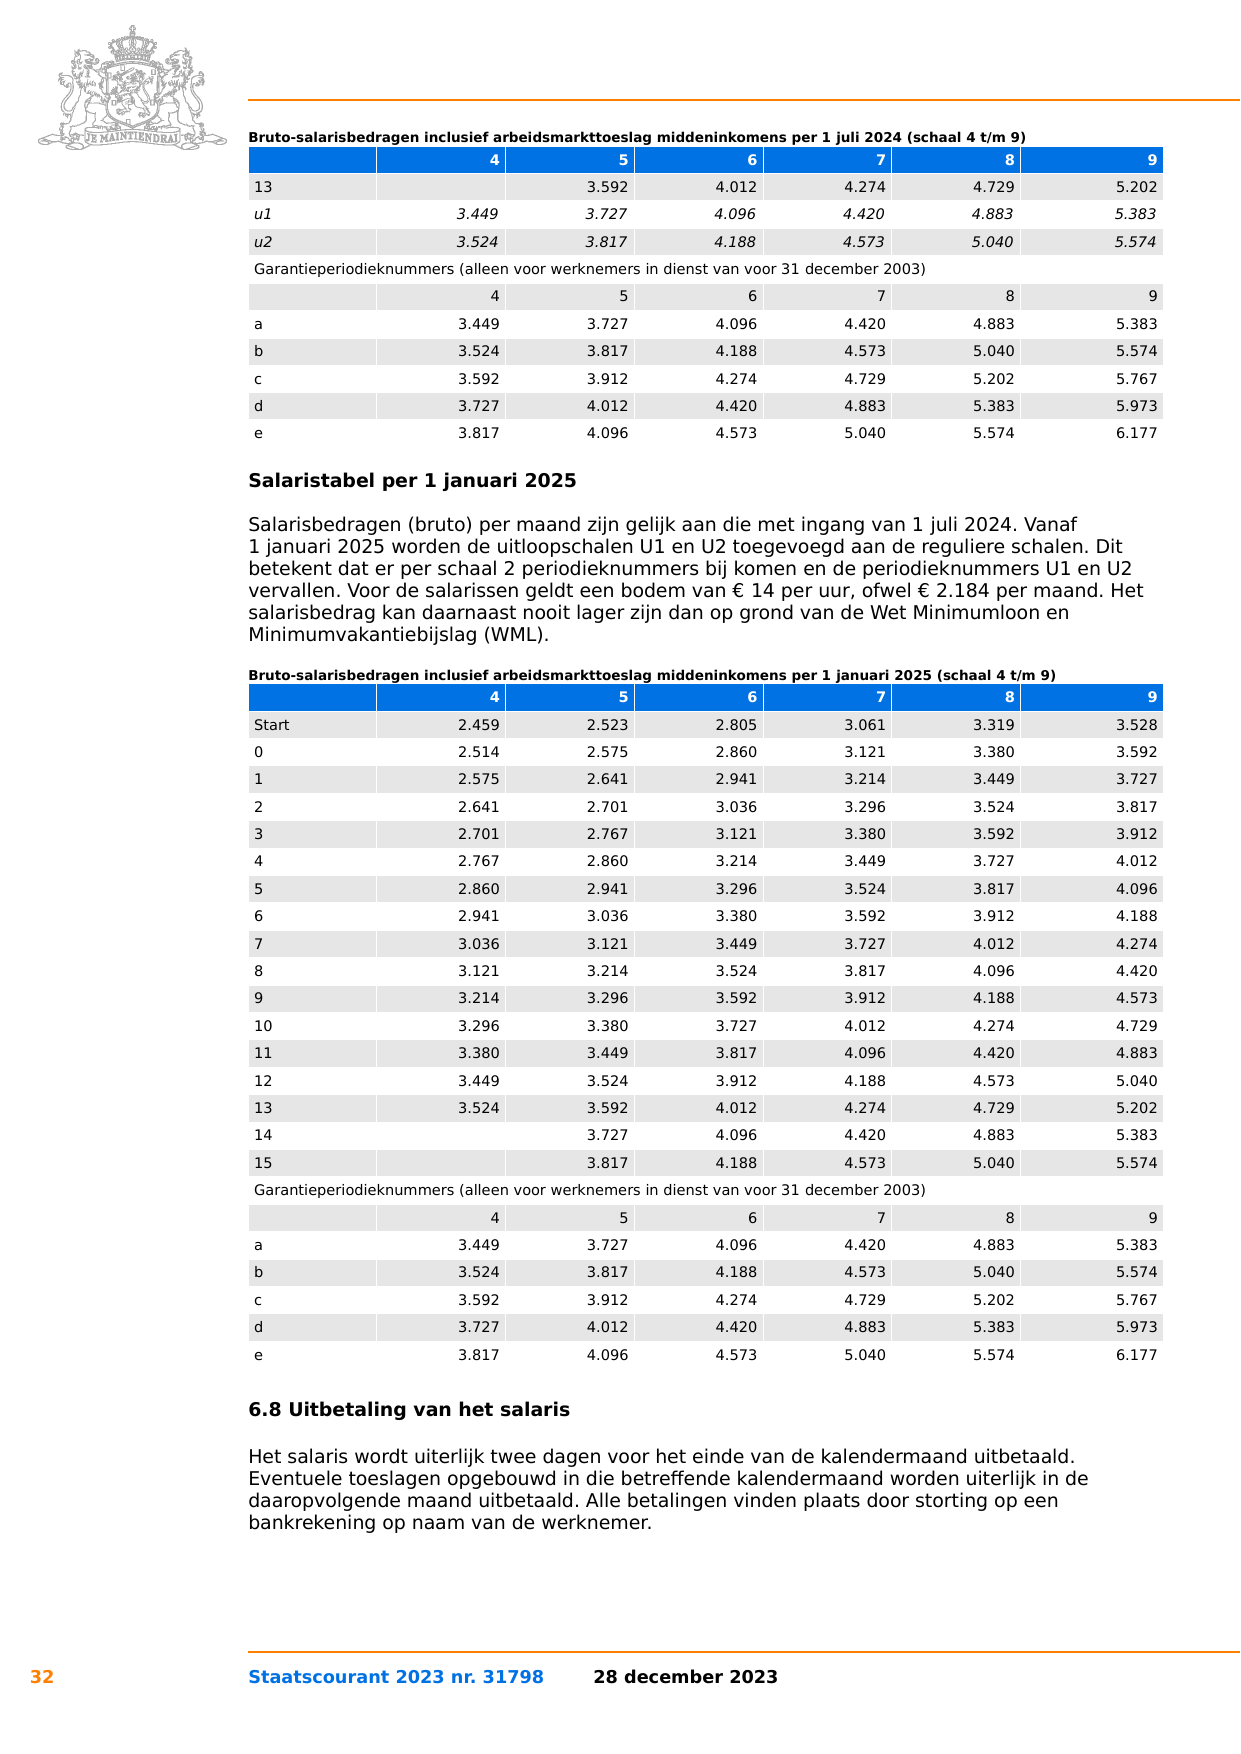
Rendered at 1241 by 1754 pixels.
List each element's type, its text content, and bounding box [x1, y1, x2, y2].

table_cell 8 [892, 684, 1020, 711]
table_cell 7 [249, 931, 376, 957]
table_cell 4.096 [635, 311, 763, 337]
table_cell 3.592 [506, 174, 634, 200]
table_cell 3.524 [377, 1260, 505, 1286]
table_cell 15 [249, 1150, 376, 1176]
table_cell 4.012 [764, 1013, 891, 1039]
table_cell 3.592 [635, 986, 763, 1012]
table_cell 3.912 [506, 1287, 634, 1313]
table_cell 2.701 [377, 821, 505, 848]
table_cell 3.449 [377, 311, 505, 337]
table_cell 3.296 [377, 1013, 505, 1039]
table_cell 6 [635, 147, 763, 173]
table_cell 3.296 [764, 794, 891, 820]
table_cell 3.449 [377, 201, 505, 228]
text Salarisbedragen (bruto) per maand zijn gelijk aan die met ingang van 1 juli 2024. Vanaf 1 januari 2025 worden de uitloopschalen U1 en U2 toegevoegd aan de reguliere schalen. Dit betekent dat er per schaal 2 periodieknummers bij komen en de periodieknummers U1 en U2 vervallen. Voor de salarissen geldt een bodem van € 14 per uur, ofwel € 2.184 per maand. Het salarisbedrag kan daarnaast nooit lager zijn dan op grond van de Wet Minimumloon en Minimumvakantiebijslag (WML). [248, 514, 1163, 646]
table_cell 5.040 [892, 229, 1020, 255]
table_cell 5.040 [892, 1260, 1020, 1286]
table_cell 5.574 [1021, 1260, 1163, 1286]
table_cell 4.188 [635, 1260, 763, 1286]
table_cell 3.524 [635, 958, 763, 984]
table_cell 2.459 [377, 712, 505, 738]
table_cell e [249, 1342, 376, 1368]
table_cell 2.941 [635, 766, 763, 793]
table_cell u2 [249, 229, 376, 255]
table_cell 3.214 [506, 958, 634, 984]
table_cell 4.420 [635, 393, 763, 419]
table_cell b [249, 1260, 376, 1286]
table_cell 2.523 [506, 712, 634, 738]
table_cell 3.817 [892, 876, 1020, 902]
table_cell 5.202 [892, 1287, 1020, 1313]
table_cell 5.040 [892, 339, 1020, 365]
table_cell 3.727 [764, 931, 891, 957]
table_cell 5 [506, 684, 634, 711]
table_cell 7 [764, 1205, 891, 1231]
table_cell 3.727 [506, 311, 634, 337]
table_cell 5 [506, 147, 634, 173]
table_cell 5.574 [1021, 229, 1163, 255]
table_cell 4.274 [1021, 931, 1163, 957]
table_cell 4.573 [635, 421, 763, 447]
table_cell 3.524 [892, 794, 1020, 820]
table_cell 9 [1021, 147, 1163, 173]
table_cell [249, 1205, 376, 1231]
table_cell 3.817 [1021, 794, 1163, 820]
table_cell 4.729 [1021, 1013, 1163, 1039]
table_cell [249, 147, 376, 173]
table_cell 6 [635, 684, 763, 711]
table_cell 4.420 [764, 1232, 891, 1258]
table_cell Garantieperiodieknummers (alleen voor werknemers in dienst van voor 31 december 2003) [249, 256, 1163, 283]
table_cell u1 [249, 201, 376, 228]
table_cell 2.860 [377, 876, 505, 902]
table_cell 3.214 [635, 849, 763, 875]
table_cell 2 [249, 794, 376, 820]
table_cell 4.420 [764, 201, 891, 228]
table_cell 4.274 [635, 1287, 763, 1313]
table_cell 9 [249, 986, 376, 1012]
table_cell 8 [249, 958, 376, 984]
table_cell 4.883 [1021, 1040, 1163, 1067]
table_cell 4.012 [1021, 849, 1163, 875]
table_cell 4.096 [506, 421, 634, 447]
table_cell 2.575 [377, 766, 505, 793]
table_cell 3.524 [377, 1095, 505, 1122]
table_cell 4 [377, 284, 505, 310]
table_cell 2.514 [377, 739, 505, 765]
table_cell 3.036 [635, 794, 763, 820]
table_cell 5.383 [892, 1314, 1020, 1341]
table_cell 4.420 [892, 1040, 1020, 1067]
table_cell 5.574 [1021, 1150, 1163, 1176]
table_cell 4.729 [764, 1287, 891, 1313]
table_cell 3.121 [506, 931, 634, 957]
table_cell 7 [764, 284, 891, 310]
table_cell 5.202 [892, 366, 1020, 392]
table_cell 3.817 [506, 1260, 634, 1286]
table_cell 5.040 [764, 421, 891, 447]
table_cell 5 [506, 1205, 634, 1231]
table_cell 13 [249, 1095, 376, 1122]
table_cell 5.040 [764, 1342, 891, 1368]
table_cell 4.729 [892, 174, 1020, 200]
table_cell 4.420 [764, 311, 891, 337]
table_cell 2.860 [635, 739, 763, 765]
table_cell 5.574 [892, 1342, 1020, 1368]
table_cell 2.805 [635, 712, 763, 738]
table_cell 4.096 [764, 1040, 891, 1067]
table_cell d [249, 393, 376, 419]
table_cell 5.383 [1021, 1232, 1163, 1258]
table_cell 3.380 [892, 739, 1020, 765]
table_cell 3.449 [377, 1232, 505, 1258]
table_cell 3.296 [635, 876, 763, 902]
table_cell 2.941 [377, 904, 505, 930]
table_cell 3.727 [506, 1123, 634, 1149]
table_cell 6 [249, 904, 376, 930]
table_cell 3.214 [764, 766, 891, 793]
table_cell 4.188 [635, 339, 763, 365]
table_cell 5.767 [1021, 1287, 1163, 1313]
table_cell [377, 1150, 505, 1176]
table_cell 3.912 [506, 366, 634, 392]
table_cell 2.860 [506, 849, 634, 875]
table_cell 4.883 [892, 201, 1020, 228]
table_header Bruto-salarisbedragen inclusief arbeidsmarkttoeslag middeninkomens per 1 januari 2025 (schaal 4 t/m 9) [248, 668, 1163, 683]
table_cell 2.575 [506, 739, 634, 765]
table_cell 4.096 [635, 1232, 763, 1258]
table_cell 4.012 [506, 393, 634, 419]
table_cell 3.214 [377, 986, 505, 1012]
table_cell 5.574 [1021, 339, 1163, 365]
table_cell 3.061 [764, 712, 891, 738]
table_cell 3.296 [506, 986, 634, 1012]
table_cell 4.573 [764, 229, 891, 255]
table_cell 9 [1021, 684, 1163, 711]
table_cell 3.817 [377, 1342, 505, 1368]
table_cell e [249, 421, 376, 447]
table_cell 3.524 [377, 339, 505, 365]
table_cell 4 [377, 684, 505, 711]
table_cell 3.912 [892, 904, 1020, 930]
table_cell 5.202 [1021, 1095, 1163, 1122]
table_cell 3.727 [892, 849, 1020, 875]
table_cell [249, 284, 376, 310]
table_cell 4 [249, 849, 376, 875]
table_cell 1 [249, 766, 376, 793]
table_cell 3.727 [377, 1314, 505, 1341]
table_cell 3.380 [764, 821, 891, 848]
table_cell 3.449 [506, 1040, 634, 1067]
table_cell a [249, 1232, 376, 1258]
table_cell 5.040 [892, 1150, 1020, 1176]
table_cell 2.701 [506, 794, 634, 820]
table_cell [249, 684, 376, 711]
table_cell 4.096 [506, 1342, 634, 1368]
table_cell 4.012 [635, 1095, 763, 1122]
table_cell 4.729 [764, 366, 891, 392]
table_cell 4.573 [892, 1068, 1020, 1094]
table_cell 3.817 [506, 229, 634, 255]
table_cell c [249, 366, 376, 392]
table_cell 3.817 [377, 421, 505, 447]
table_cell 3.528 [1021, 712, 1163, 738]
table_cell 5.383 [892, 393, 1020, 419]
table_cell 5.574 [892, 421, 1020, 447]
table_cell 5.973 [1021, 393, 1163, 419]
table_cell 3.449 [635, 931, 763, 957]
table_cell 5.973 [1021, 1314, 1163, 1341]
table_cell 4.420 [635, 1314, 763, 1341]
table_cell 4.096 [635, 201, 763, 228]
table_cell 4.274 [764, 1095, 891, 1122]
table_cell 4.096 [1021, 876, 1163, 902]
table_cell Garantieperiodieknummers (alleen voor werknemers in dienst van voor 31 december 2003) [249, 1178, 1163, 1204]
table_cell 3.912 [764, 986, 891, 1012]
table_cell [377, 174, 505, 200]
table_cell 4.573 [764, 1150, 891, 1176]
table_cell 3.036 [506, 904, 634, 930]
table_cell 3.592 [892, 821, 1020, 848]
text Het salaris wordt uiterlijk twee dagen voor het einde van de kalendermaand uitbetaald. Eventuele toeslagen opgebouwd in die betreffende kalendermaand worden uiterlijk in de daaropvolgende maand uitbetaald. Alle betalingen vinden plaats door storting op een bankrekening op naam van de werknemer. [248, 1446, 1163, 1534]
table_cell 2.767 [506, 821, 634, 848]
table_cell 9 [1021, 284, 1163, 310]
table_cell 12 [249, 1068, 376, 1094]
table_cell 3.592 [764, 904, 891, 930]
table_cell 13 [249, 174, 376, 200]
table_cell 3.121 [635, 821, 763, 848]
table_cell 2.941 [506, 876, 634, 902]
table_cell 3.592 [377, 366, 505, 392]
table_cell 6.177 [1021, 421, 1163, 447]
table_cell 3.121 [764, 739, 891, 765]
table_cell 4 [377, 1205, 505, 1231]
table_cell 4.188 [892, 986, 1020, 1012]
table_cell 4.012 [892, 931, 1020, 957]
table_cell 3.592 [1021, 739, 1163, 765]
table_cell 3.380 [635, 904, 763, 930]
picture [38, 25, 227, 150]
table_cell 4.274 [635, 366, 763, 392]
table_cell 4.883 [892, 311, 1020, 337]
table_cell 7 [764, 684, 891, 711]
table_cell 8 [892, 1205, 1020, 1231]
table_cell 11 [249, 1040, 376, 1067]
table_cell 14 [249, 1123, 376, 1149]
table_cell 3.592 [377, 1287, 505, 1313]
table_cell 2.767 [377, 849, 505, 875]
table_cell 4.420 [764, 1123, 891, 1149]
table_cell 9 [1021, 1205, 1163, 1231]
table_cell 3.727 [377, 393, 505, 419]
table_cell 4.188 [635, 1150, 763, 1176]
table_cell 4.188 [764, 1068, 891, 1094]
subtitle 6.8 Uitbetaling van het salaris [248, 1399, 1163, 1421]
subtitle Salaristabel per 1 januari 2025 [248, 470, 1163, 492]
table_cell 4.573 [764, 1260, 891, 1286]
table_cell [377, 1123, 505, 1149]
table_cell 3.524 [377, 229, 505, 255]
table_cell 3.449 [764, 849, 891, 875]
table_cell 3.817 [635, 1040, 763, 1067]
table_cell 5.383 [1021, 311, 1163, 337]
table_cell 3.912 [635, 1068, 763, 1094]
table_cell 4.012 [506, 1314, 634, 1341]
table_cell 4.729 [892, 1095, 1020, 1122]
table_cell 4.883 [892, 1232, 1020, 1258]
table_cell 8 [892, 284, 1020, 310]
table_cell 3.449 [377, 1068, 505, 1094]
table_cell 4.573 [635, 1342, 763, 1368]
table_cell 3.524 [506, 1068, 634, 1094]
table_cell 4.274 [892, 1013, 1020, 1039]
table_cell 4.188 [635, 229, 763, 255]
table_cell 4.012 [635, 174, 763, 200]
table_cell 3.036 [377, 931, 505, 957]
table_cell 3.380 [377, 1040, 505, 1067]
table_cell d [249, 1314, 376, 1341]
table_cell 4.883 [764, 1314, 891, 1341]
table_cell 5.383 [1021, 201, 1163, 228]
table_cell 5 [249, 876, 376, 902]
table_cell 3.912 [1021, 821, 1163, 848]
table_cell 4.883 [892, 1123, 1020, 1149]
table_cell 3.319 [892, 712, 1020, 738]
table_cell 4.188 [1021, 904, 1163, 930]
table_cell 3.817 [506, 1150, 634, 1176]
table_cell 5.040 [1021, 1068, 1163, 1094]
table_cell 3.817 [506, 339, 634, 365]
table_cell 4.096 [635, 1123, 763, 1149]
table_cell 4.573 [764, 339, 891, 365]
table_cell 3 [249, 821, 376, 848]
table_cell 3.449 [892, 766, 1020, 793]
table_cell 2.641 [506, 766, 634, 793]
table_cell 0 [249, 739, 376, 765]
table_cell 6 [635, 1205, 763, 1231]
table_cell a [249, 311, 376, 337]
table_cell 3.727 [635, 1013, 763, 1039]
table_cell 2.641 [377, 794, 505, 820]
table_cell 3.727 [506, 1232, 634, 1258]
table_cell 4.883 [764, 393, 891, 419]
table_cell b [249, 339, 376, 365]
table_cell 4.573 [1021, 986, 1163, 1012]
table_cell 5.767 [1021, 366, 1163, 392]
table_cell 6 [635, 284, 763, 310]
table_cell 5 [506, 284, 634, 310]
table_cell 8 [892, 147, 1020, 173]
table_cell 3.817 [764, 958, 891, 984]
table_cell 4.274 [764, 174, 891, 200]
table_cell 4.096 [892, 958, 1020, 984]
table_cell 3.524 [764, 876, 891, 902]
table_cell 3.380 [506, 1013, 634, 1039]
table_cell 3.592 [506, 1095, 634, 1122]
table_cell 6.177 [1021, 1342, 1163, 1368]
table_header Bruto-salarisbedragen inclusief arbeidsmarkttoeslag middeninkomens per 1 juli 2024 (schaal 4 t/m 9) [248, 130, 1163, 146]
table_cell 4.420 [1021, 958, 1163, 984]
table_cell 4 [377, 147, 505, 173]
table_cell 7 [764, 147, 891, 173]
table_cell 3.121 [377, 958, 505, 984]
table_cell 5.202 [1021, 174, 1163, 200]
table_cell 10 [249, 1013, 376, 1039]
table_cell c [249, 1287, 376, 1313]
table_cell Start [249, 712, 376, 738]
table_cell 5.383 [1021, 1123, 1163, 1149]
table_cell 3.727 [1021, 766, 1163, 793]
table_cell 3.727 [506, 201, 634, 228]
